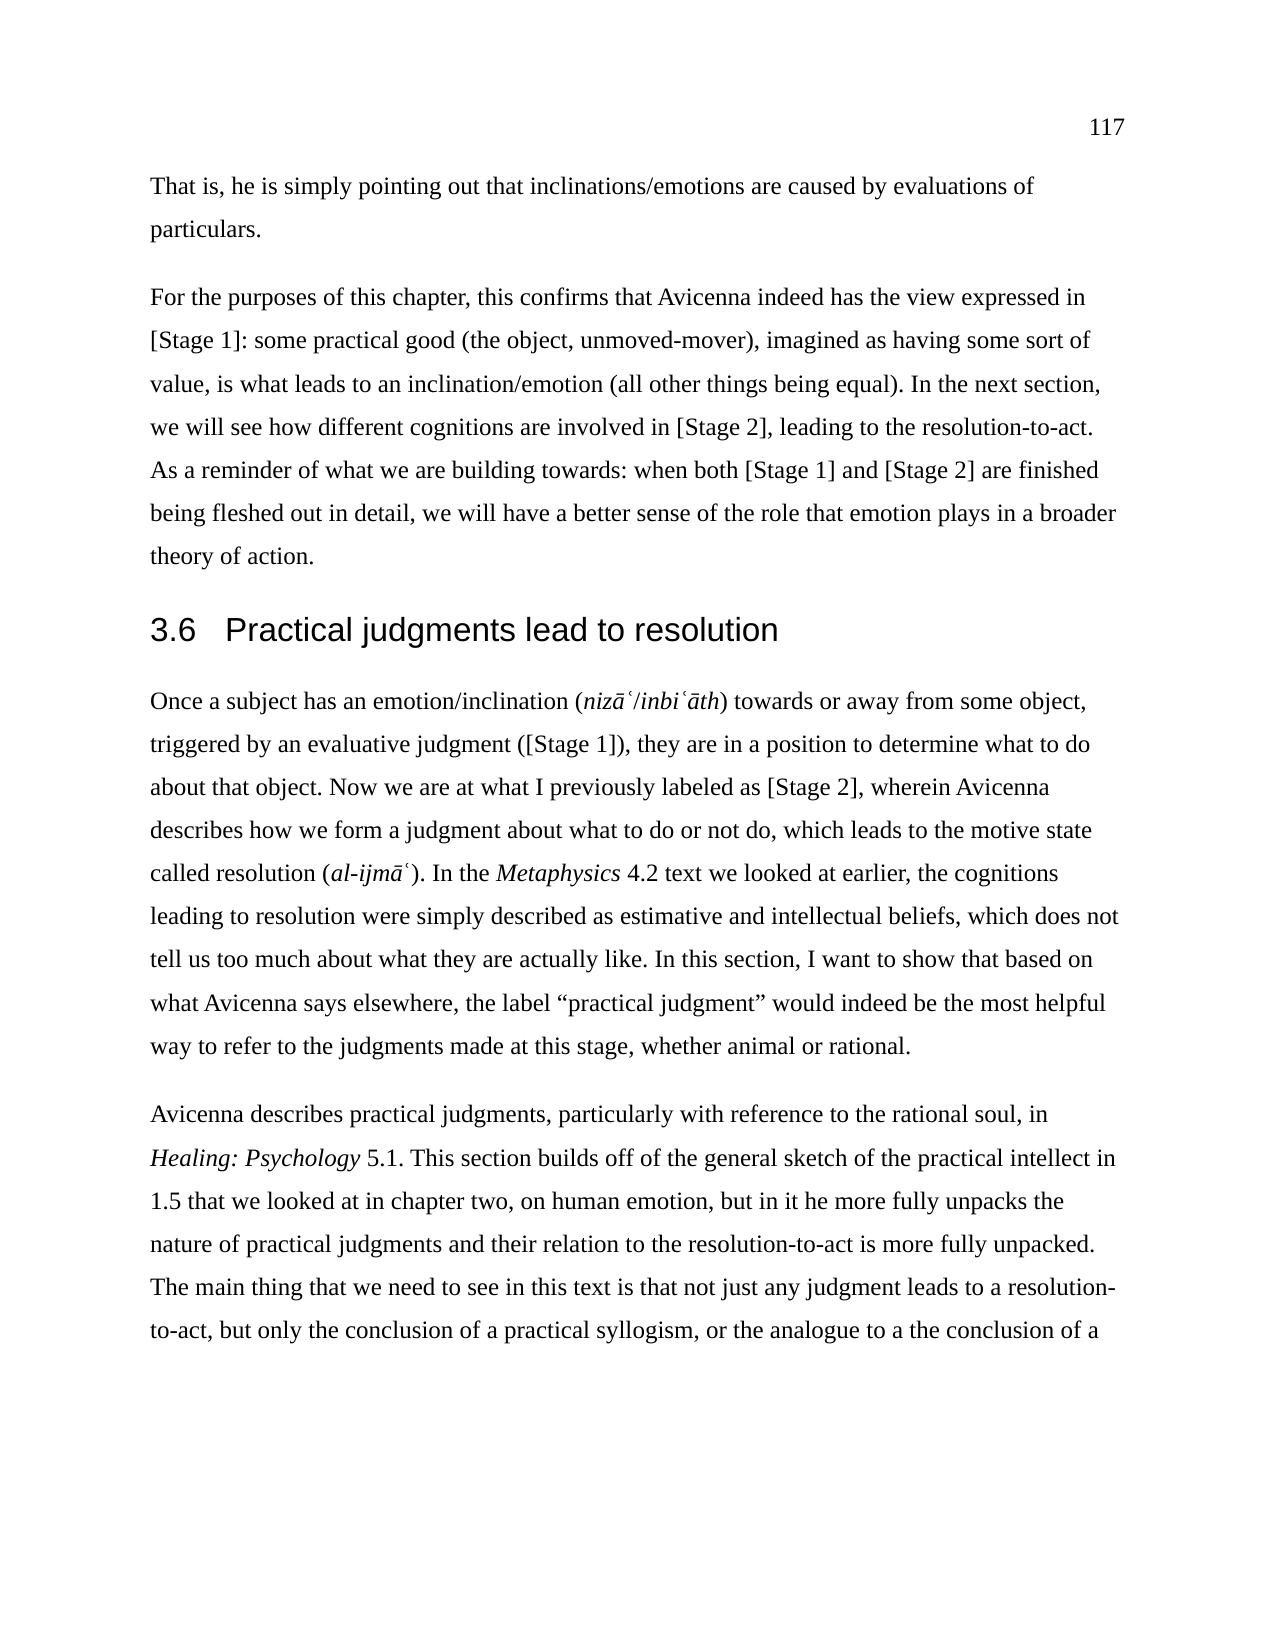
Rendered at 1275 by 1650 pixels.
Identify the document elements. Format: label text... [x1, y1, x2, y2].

subtitle 3.6 Practical judgments lead to resolution [150, 610, 1125, 648]
text For the purposes of this chapter, this confirms that Avicenna indeed has the view expressed in [Stage 1]: some practical good (the object, unmoved-mover), imagined as having some sort of value, is what leads to an inclination/emotion (all other things being equal). In the next section, we will see how different cognitions are involved in [Stage 2], leading to the resolution-to-act. As a reminder of what we are building towards: when both [Stage 1] and [Stage 2] are finished being fleshed out in detail, we will have a better sense of the role that emotion plays in a broader theory of action. [150, 282, 1125, 570]
text That is, he is simply pointing out that inclinations/emotions are caused by evaluations of particulars. [150, 171, 1125, 243]
text Once a subject has an emotion/inclination (nizāʿ/inbiʿāth) towards or away from some object, triggered by an evaluative judgment ([Stage 1]), they are in a position to determine what to do about that object. Now we are at what I previously labeled as [Stage 2], wherein Avicenna describes how we form a judgment about what to do or not do, which leads to the motive state called resolution (al-ijmāʿ). In the Metaphysics 4.2 text we looked at earlier, the cognitions leading to resolution were simply described as estimative and intellectual beliefs, which does not tell us too much about what they are actually like. In this section, I want to show that based on what Avicenna says elsewhere, the label “practical judgment” would indeed be the most helpful way to refer to the judgments made at this stage, whether animal or rational. [150, 686, 1125, 1059]
text Avicenna describes practical judgments, particularly with reference to the rational soul, in Healing: Psychology 5.1. This section builds off of the general sketch of the practical intellect in 1.5 that we looked at in chapter two, on human emotion, but in it he more fully unpacks the nature of practical judgments and their relation to the resolution-to-act is more fully unpacked. The main thing that we need to see in this text is that not just any judgment leads to a resolution-to-act, but only the conclusion of a practical syllogism, or the analogue to a the conclusion of a [150, 1099, 1125, 1387]
